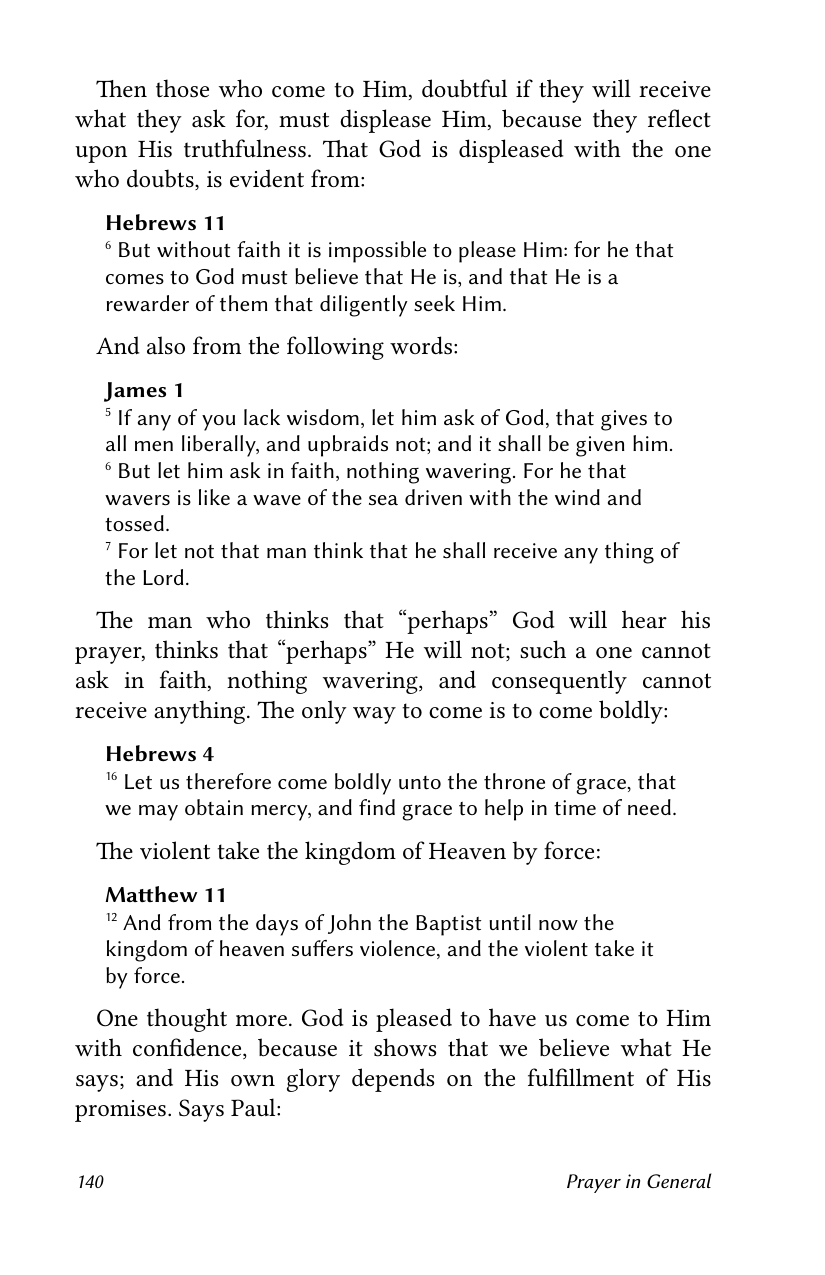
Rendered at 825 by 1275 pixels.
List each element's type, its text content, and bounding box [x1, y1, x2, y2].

text The violent take the kingdom of Heaven by force: [75, 837, 712, 865]
text The man who thinks that “perhaps” God will hear his prayer, thinks that “perhaps” He will not; such a one cannot ask in faith, nothing wavering, and consequently cannot receive anything. The only way to come is to come boldly: [75, 606, 712, 724]
text 16 Let us therefore come boldly unto the throne of grace, that we may obtain mercy, and find grace to help in time of need. [105, 768, 682, 821]
text 12 And from the days of John the Baptist until now the kingdom of heaven suffers violence, and the violent take it by force. [105, 909, 682, 989]
text Matthew 11 [105, 882, 712, 908]
text 6 But without faith it is impossible to please Him: for he that comes to God must believe that He is, and that He is a rewarder of them that diligently seek Him. [105, 237, 682, 317]
text 6 But let him ask in faith, nothing wavering. For he that wavers is like a wave of the sea driven with the wind and tossed. [105, 458, 682, 537]
text Hebrews 11 [105, 209, 712, 236]
text James 1 [105, 377, 712, 403]
text And also from the following words: [75, 332, 712, 361]
text 7 For let not that man think that he shall receive any thing of the Lord. [105, 538, 682, 591]
text Hebrews 4 [105, 741, 712, 767]
text 5 If any of you lack wisdom, let him ask of God, that gives to all men liberally, and upbraids not; and it shall be given him. [105, 405, 682, 457]
text Then those who come to Him, doubtful if they will receive what they ask for, must displease Him, because they reflect upon His truthfulness. That God is displeased with the one who doubts, is evident from: [75, 75, 712, 193]
text One thought more. God is pleased to have us come to Him with confidence, because it shows that we believe what He says; and His own glory depends on the fulfillment of His promises. Says Paul: [75, 1004, 712, 1123]
